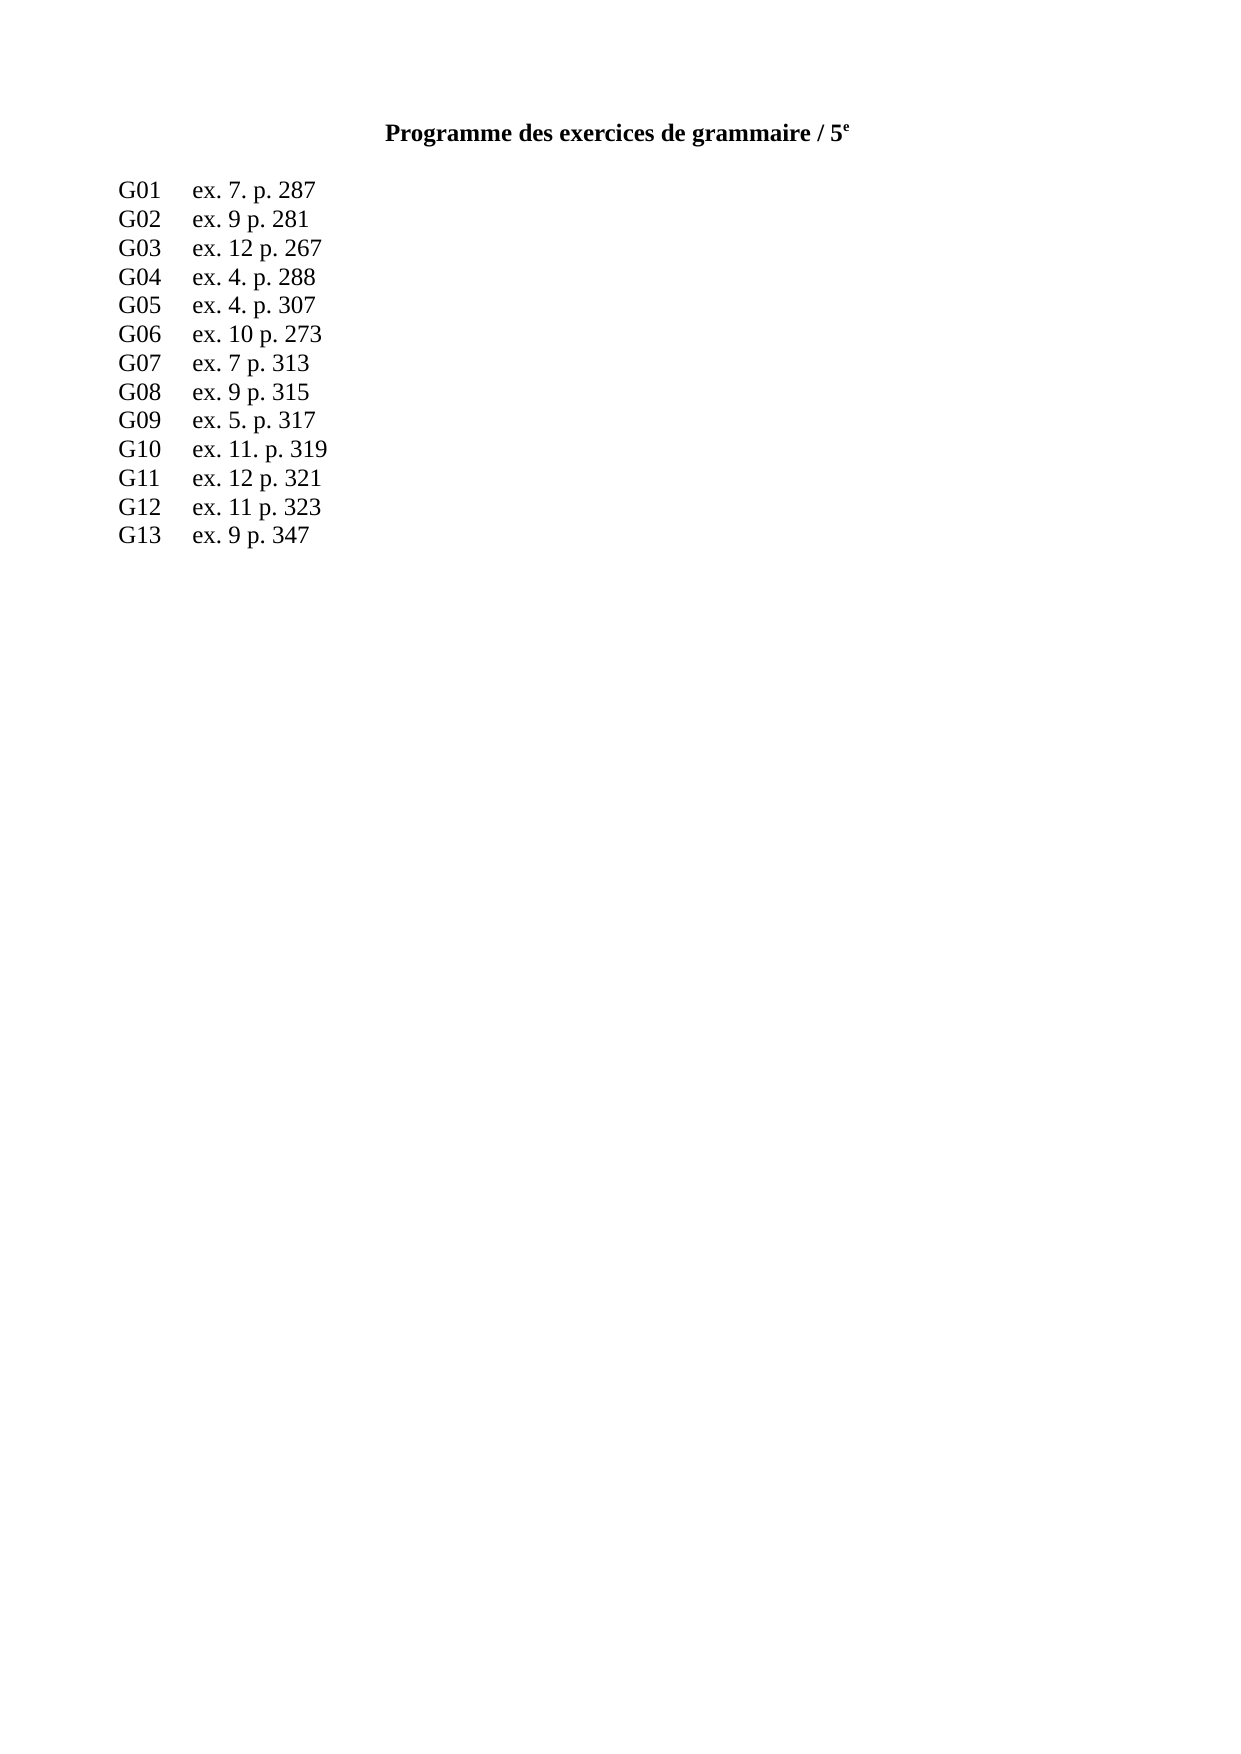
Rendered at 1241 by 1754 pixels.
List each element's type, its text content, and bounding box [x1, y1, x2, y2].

text G06 ex. 10 p. 273 [118, 319, 1122, 348]
text G12 ex. 11 p. 323 [118, 492, 1122, 521]
text G02 ex. 9 p. 281 [118, 204, 1122, 233]
text G13 ex. 9 p. 347 [118, 521, 1122, 549]
text Programme des exercices de grammaire / 5e [118, 118, 1122, 147]
text G08 ex. 9 p. 315 [118, 377, 1122, 406]
text G01 ex. 7. p. 287 [118, 176, 1122, 204]
text G05 ex. 4. p. 307 [118, 291, 1122, 319]
text G07 ex. 7 p. 313 [118, 348, 1122, 377]
text G03 ex. 12 p. 267 [118, 233, 1122, 262]
text G09 ex. 5. p. 317 [118, 406, 1122, 434]
text G10 ex. 11. p. 319 [118, 434, 1122, 463]
text G11 ex. 12 p. 321 [118, 463, 1122, 492]
text G04 ex. 4. p. 288 [118, 262, 1122, 291]
